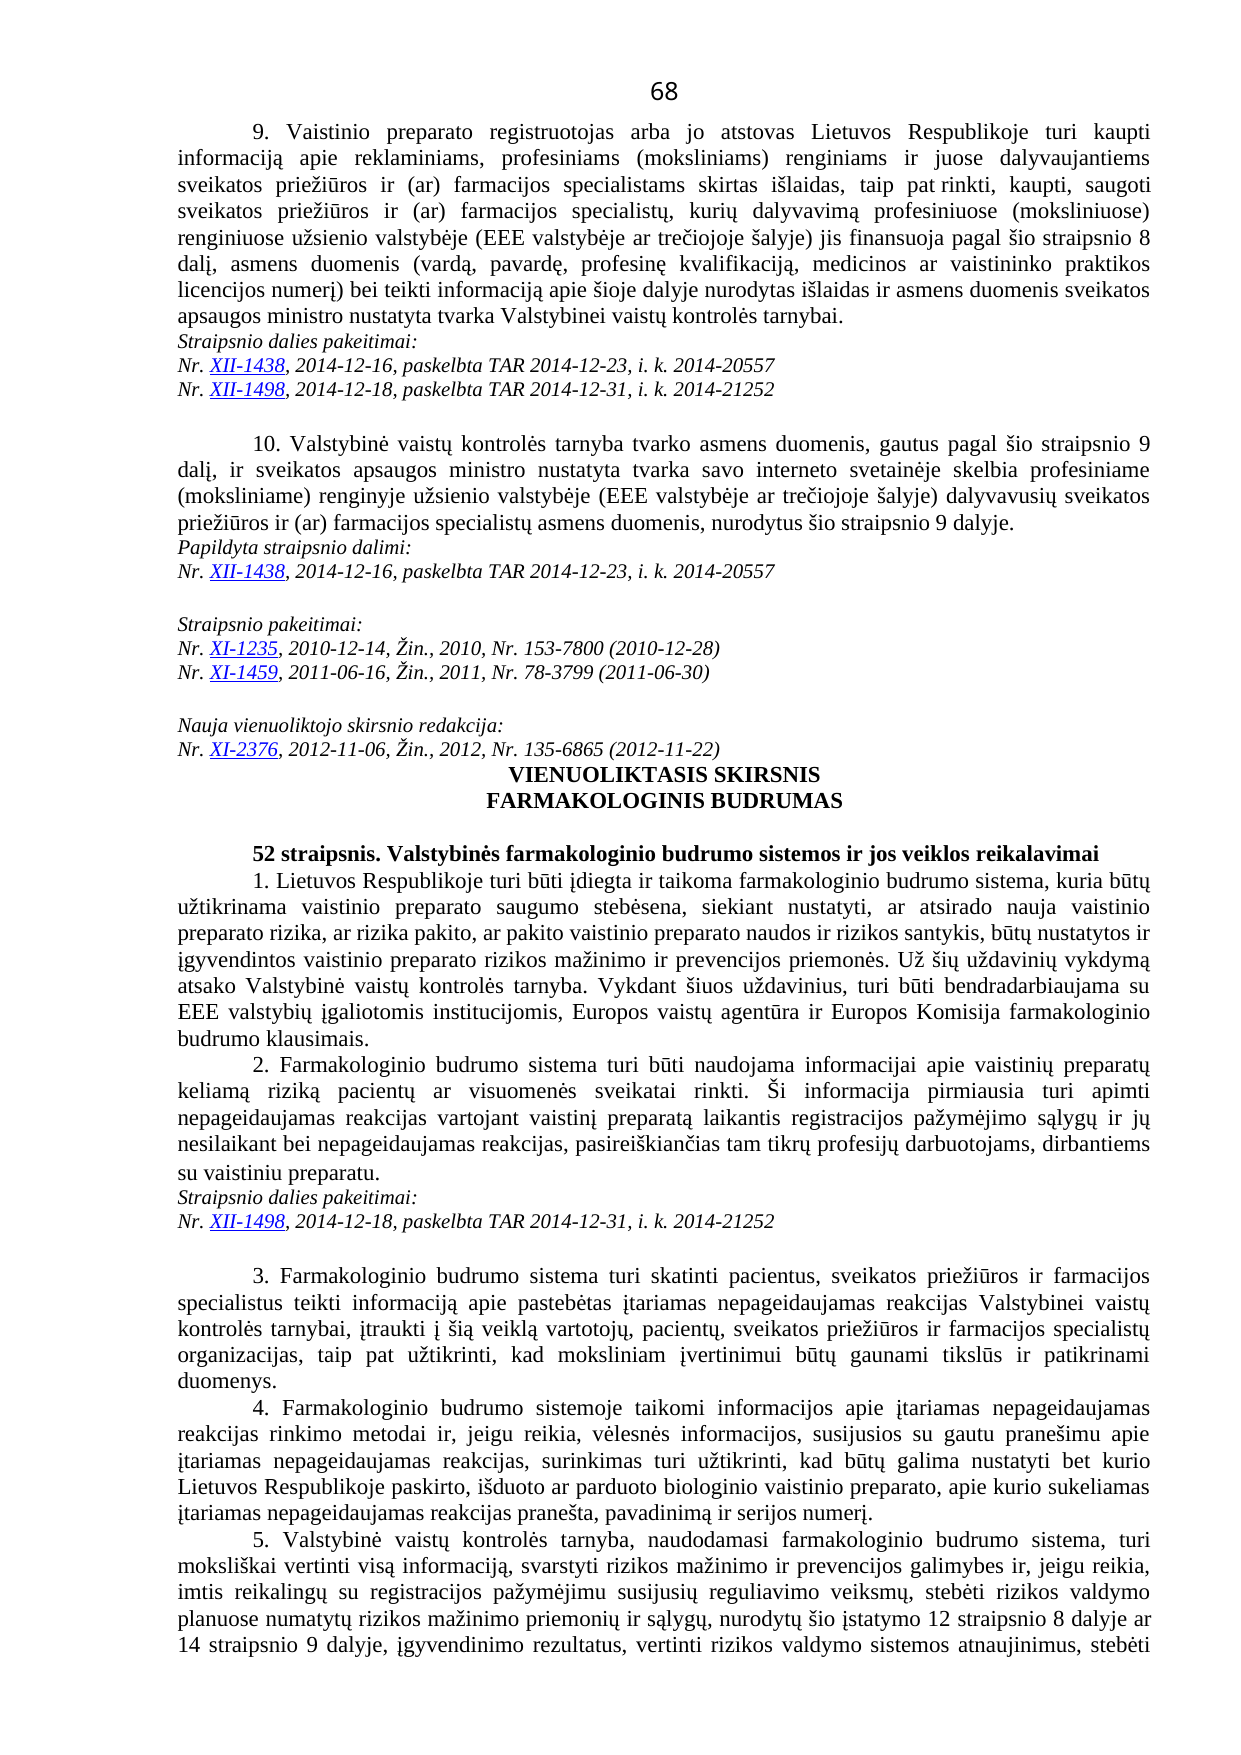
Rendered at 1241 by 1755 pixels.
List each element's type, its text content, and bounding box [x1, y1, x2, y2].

text Nr. XII-1498, 2014-12-18, paskelbta TAR 2014-12-31, i. k. 2014-21252 [177, 1209, 1152, 1233]
text 1. Lietuvos Respublikoje turi būti įdiegta ir taikoma farmakologinio budrumo sistema, kuria būtų užtikrinama vaistinio preparato saugumo stebėsena, siekiant nustatyti, ar atsirado nauja vaistinio preparato rizika, ar rizika pakito, ar pakito vaistinio preparato naudos ir rizikos santykis, būtų nustatytos ir įgyvendintos vaistinio preparato rizikos mažinimo ir prevencijos priemonės. Už šių uždavinių vykdymą atsako Valstybinė vaistų kontrolės tarnyba. Vykdant šiuos uždavinius, turi būti bendradarbiaujama su EEE valstybių įgaliotomis institucijomis, Europos vaistų agentūra ir Europos Komisija farmakologinio budrumo klausimais. [177, 867, 1152, 1051]
text Nr. XI-1459, 2011-06-16, Žin., 2011, Nr. 78-3799 (2011-06-30) [177, 660, 1152, 684]
text 52 straipsnis. Valstybinės farmakologinio budrumo sistemos ir jos veiklos reikalavimai [252, 840, 1152, 867]
text 9. Vaistinio preparato registruotojas arba jo atstovas Lietuvos Respublikoje turi kaupti informaciją apie reklaminiams, profesiniams (moksliniams) renginiams ir juose dalyvaujantiems sveikatos priežiūros ir (ar) farmacijos specialistams skirtas išlaidas, taip pat rinkti, kaupti, saugoti sveikatos priežiūros ir (ar) farmacijos specialistų, kurių dalyvavimą profesiniuose (moksliniuose) renginiuose užsienio valstybėje (EEE valstybėje ar trečiojoje šalyje) jis finansuoja pagal šio straipsnio 8 dalį, asmens duomenis (vardą, pavardę, profesinę kvalifikaciją, medicinos ar vaistininko praktikos licencijos numerį) bei teikti informaciją apie šioje dalyje nurodytas išlaidas ir asmens duomenis sveikatos apsaugos ministro nustatyta tvarka Valstybinei vaistų kontrolės tarnybai. [177, 118, 1152, 329]
text FARMAKOLOGINIS BUDRUMAS [177, 788, 1152, 814]
text Straipsnio dalies pakeitimai: [177, 329, 1152, 353]
text Nauja vienuoliktojo skirsnio redakcija: [177, 713, 1152, 737]
text Nr. XI-2376, 2012-11-06, Žin., 2012, Nr. 135-6865 (2012-11-22) [177, 737, 1152, 761]
text 4. Farmakologinio budrumo sistemoje taikomi informacijos apie įtariamas nepageidaujamas reakcijas rinkimo metodai ir, jeigu reikia, vėlesnės informacijos, susijusios su gautu pranešimu apie įtariamas nepageidaujamas reakcijas, surinkimas turi užtikrinti, kad būtų galima nustatyti bet kurio Lietuvos Respublikoje paskirto, išduoto ar parduoto biologinio vaistinio preparato, apie kurio sukeliamas įtariamas nepageidaujamas reakcijas pranešta, pavadinimą ir serijos numerį. [177, 1394, 1152, 1526]
text 5. Valstybinė vaistų kontrolės tarnyba, naudodamasi farmakologinio budrumo sistema, turi moksliškai vertinti visą informaciją, svarstyti rizikos mažinimo ir prevencijos galimybes ir, jeigu reikia, imtis reikalingų su registracijos pažymėjimu susijusių reguliavimo veiksmų, stebėti rizikos valdymo planuose numatytų rizikos mažinimo priemonių ir sąlygų, nurodytų šio įstatymo 12 straipsnio 8 dalyje ar 14 straipsnio 9 dalyje, įgyvendinimo rezultatus, vertinti rizikos valdymo sistemos atnaujinimus, stebėti [177, 1526, 1152, 1657]
text 2. Farmakologinio budrumo sistema turi būti naudojama informacijai apie vaistinių preparatų keliamą riziką pacientų ar visuomenės sveikatai rinkti. Ši informacija pirmiausia turi apimti nepageidaujamas reakcijas vartojant vaistinį preparatą laikantis registracijos pažymėjimo sąlygų ir jų nesilaikant bei nepageidaujamas reakcijas, pasireiškiančias tam tikrų profesijų darbuotojams, dirbantiems su vaistiniu preparatu. [177, 1051, 1152, 1185]
text Nr. XII-1438, 2014-12-16, paskelbta TAR 2014-12-23, i. k. 2014-20557 [177, 353, 1152, 377]
subtitle 10. Valstybinė vaistų kontrolės tarnyba tvarko asmens duomenis, gautus pagal šio straipsnio 9 dalį, ir sveikatos apsaugos ministro nustatyta tvarka savo interneto svetainėje skelbia profesiniame (moksliniame) renginyje užsienio valstybėje (EEE valstybėje ar trečiojoje šalyje) dalyvavusių sveikatos priežiūros ir (ar) farmacijos specialistų asmens duomenis, nurodytus šio straipsnio 9 dalyje. [177, 430, 1152, 535]
text Nr. XII-1498, 2014-12-18, paskelbta TAR 2014-12-31, i. k. 2014-21252 [177, 377, 1152, 401]
text 3. Farmakologinio budrumo sistema turi skatinti pacientus, sveikatos priežiūros ir farmacijos specialistus teikti informaciją apie pastebėtas įtariamas nepageidaujamas reakcijas Valstybinei vaistų kontrolės tarnybai, įtraukti į šią veiklą vartotojų, pacientų, sveikatos priežiūros ir farmacijos specialistų organizacijas, taip pat užtikrinti, kad moksliniam įvertinimui būtų gaunami tikslūs ir patikrinami duomenys. [177, 1262, 1152, 1394]
text Nr. XII-1438, 2014-12-16, paskelbta TAR 2014-12-23, i. k. 2014-20557 [177, 559, 1152, 583]
text Straipsnio dalies pakeitimai: [177, 1185, 1152, 1209]
text VIENUOLIKTASIS SKIRSNIS [177, 761, 1152, 788]
text Straipsnio pakeitimai: [177, 612, 1152, 636]
text Papildyta straipsnio dalimi: [177, 535, 1152, 559]
text Nr. XI-1235, 2010-12-14, Žin., 2010, Nr. 153-7800 (2010-12-28) [177, 636, 1152, 660]
